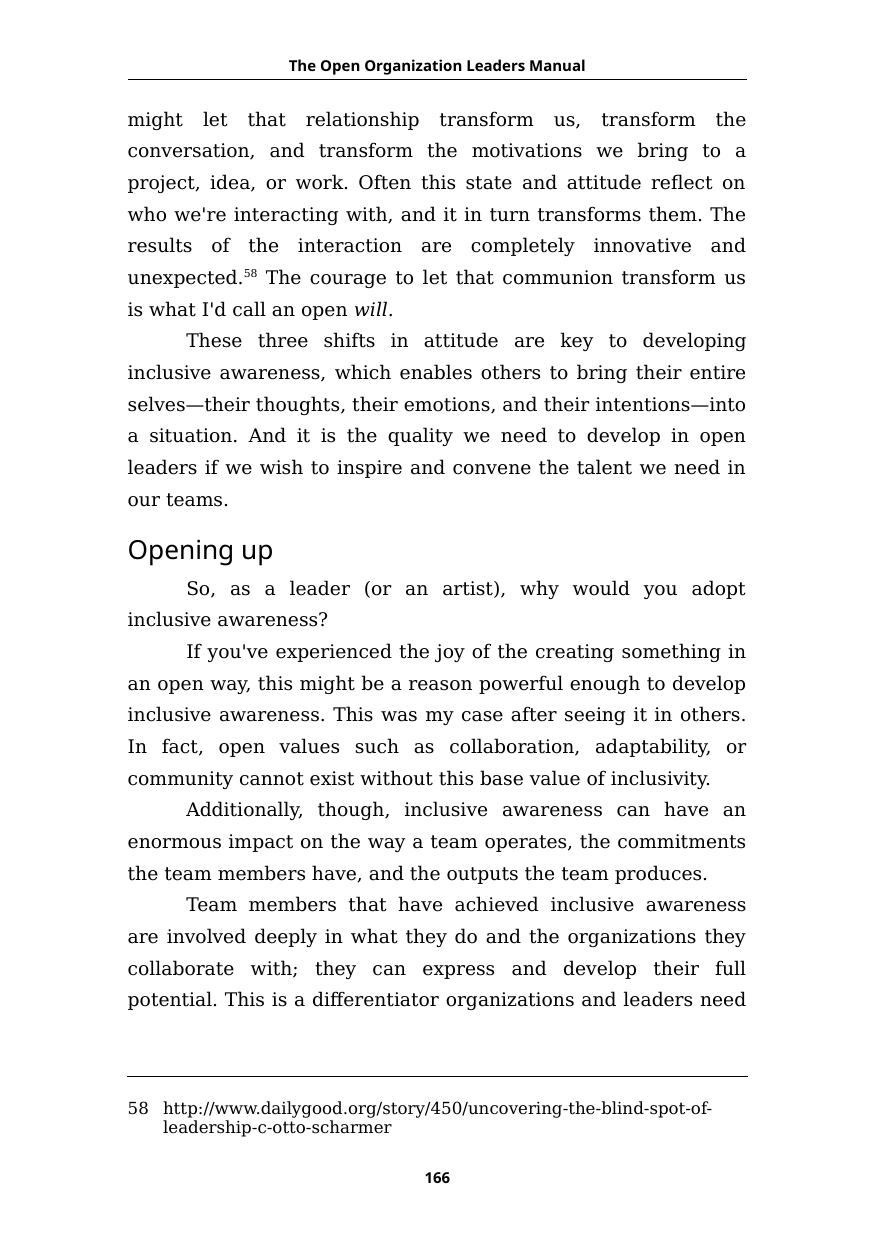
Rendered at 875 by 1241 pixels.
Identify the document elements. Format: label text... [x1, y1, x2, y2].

text Additionally, though, inclusive awareness can have an enormous impact on the way a team operates, the commitments the team members have, and the outputs the team produces. [127, 799, 747, 885]
text So, as a leader (or an artist), why would you adopt inclusive awareness? [127, 578, 747, 631]
text might let that relationship transform us, transform the conversation, and transform the motivations we bring to a project, idea, or work. Often this state and attitude reflect on who we're interacting with, and it in turn transforms them. The results of the interaction are completely innovative and unexpected. The courage to let that communion transform us is what I'd call an open will. [127, 109, 747, 321]
subtitle Opening up [127, 535, 747, 565]
text Team members that have achieved inclusive awareness are involved deeply in what they do and the organizations they collaborate with; they can express and develop their full potential. This is a differentiator organizations and leaders need [127, 894, 747, 1011]
text http://www.dailygood.org/story/450/uncovering-the-blind-spot-of-leadership-c-otto-scharmer [127, 1099, 747, 1138]
text If you've experienced the joy of the creating something in an open way, this might be a reason powerful enough to develop inclusive awareness. This was my case after seeing it in others. In fact, open values such as collaboration, adaptability, or community cannot exist without this base value of inclusivity. [127, 641, 747, 790]
text These three shifts in attitude are key to developing inclusive awareness, which enables others to bring their entire selves—their thoughts, their emotions, and their intentions—into a situation. And it is the quality we need to develop in open leaders if we wish to inspire and convene the talent we need in our teams. [127, 330, 747, 511]
